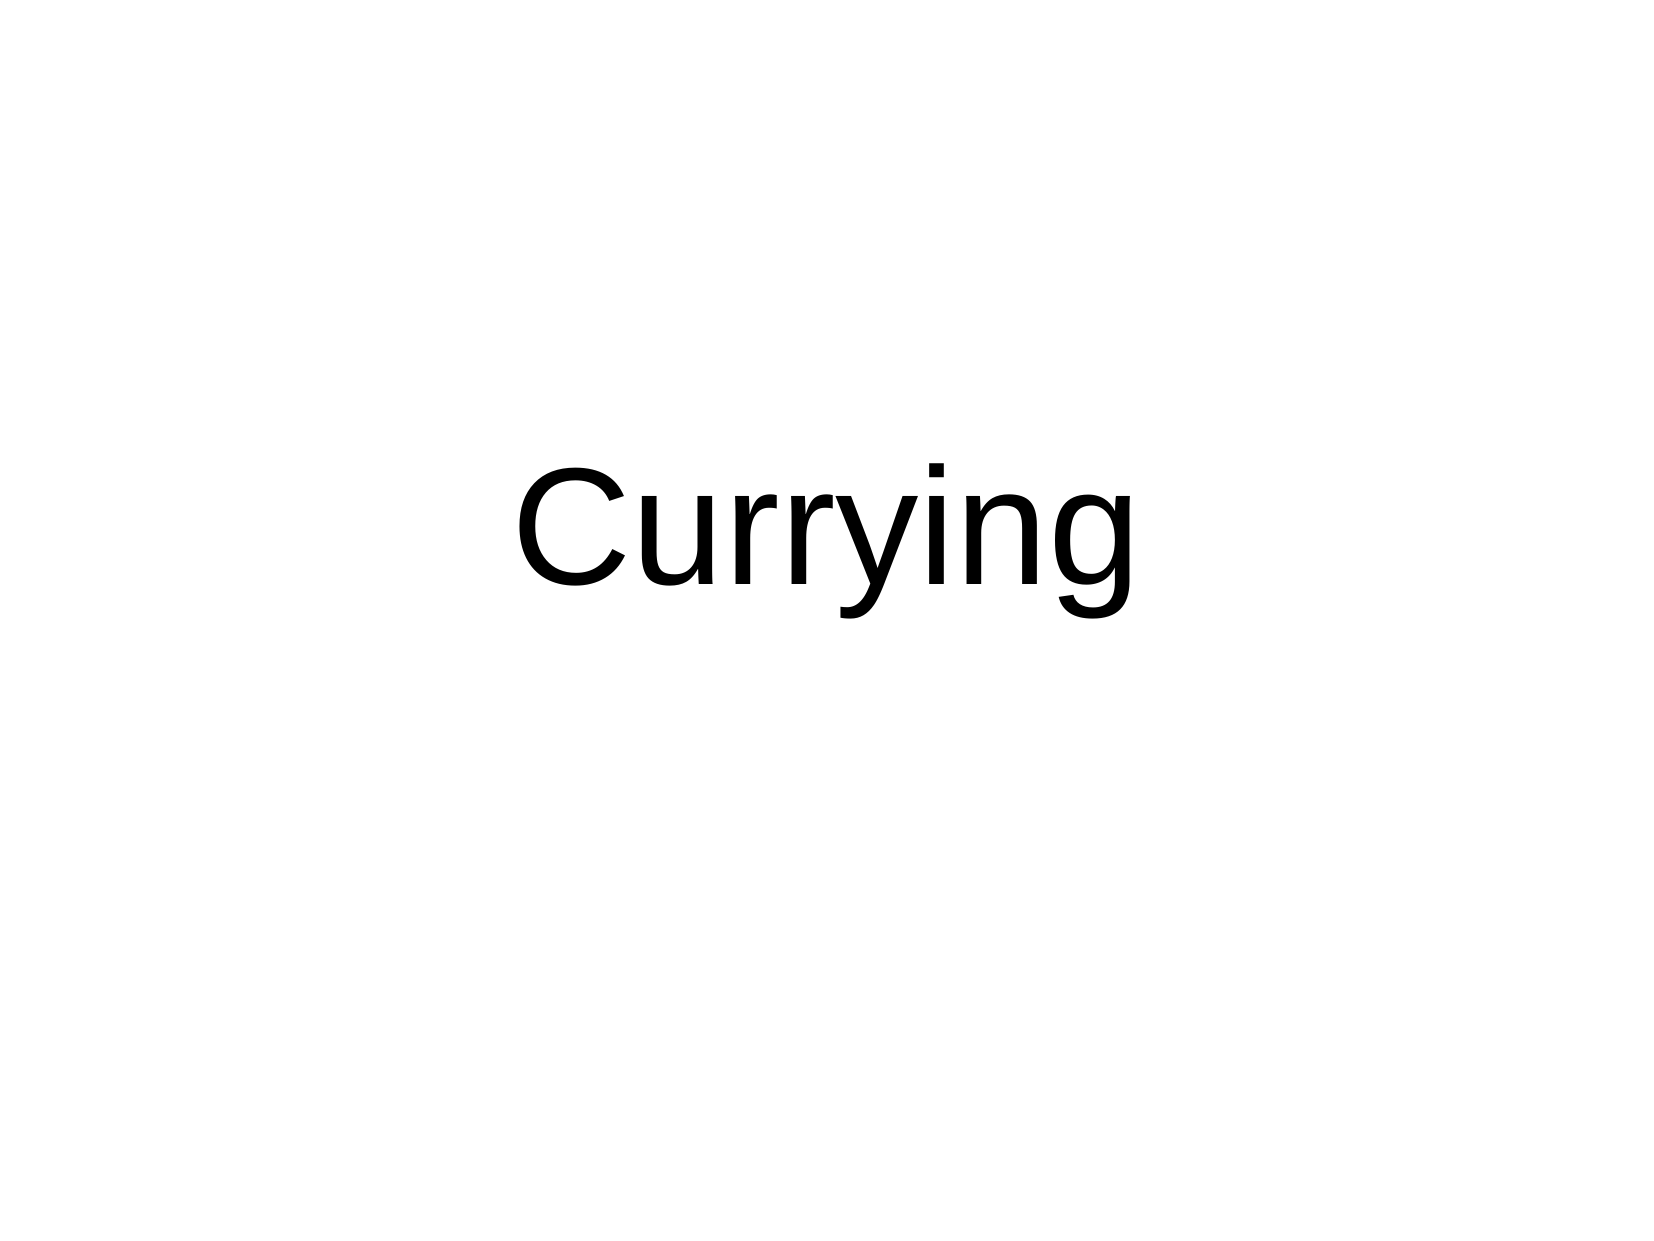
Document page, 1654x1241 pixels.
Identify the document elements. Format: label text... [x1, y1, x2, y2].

text_box Currying [144, 426, 1510, 628]
